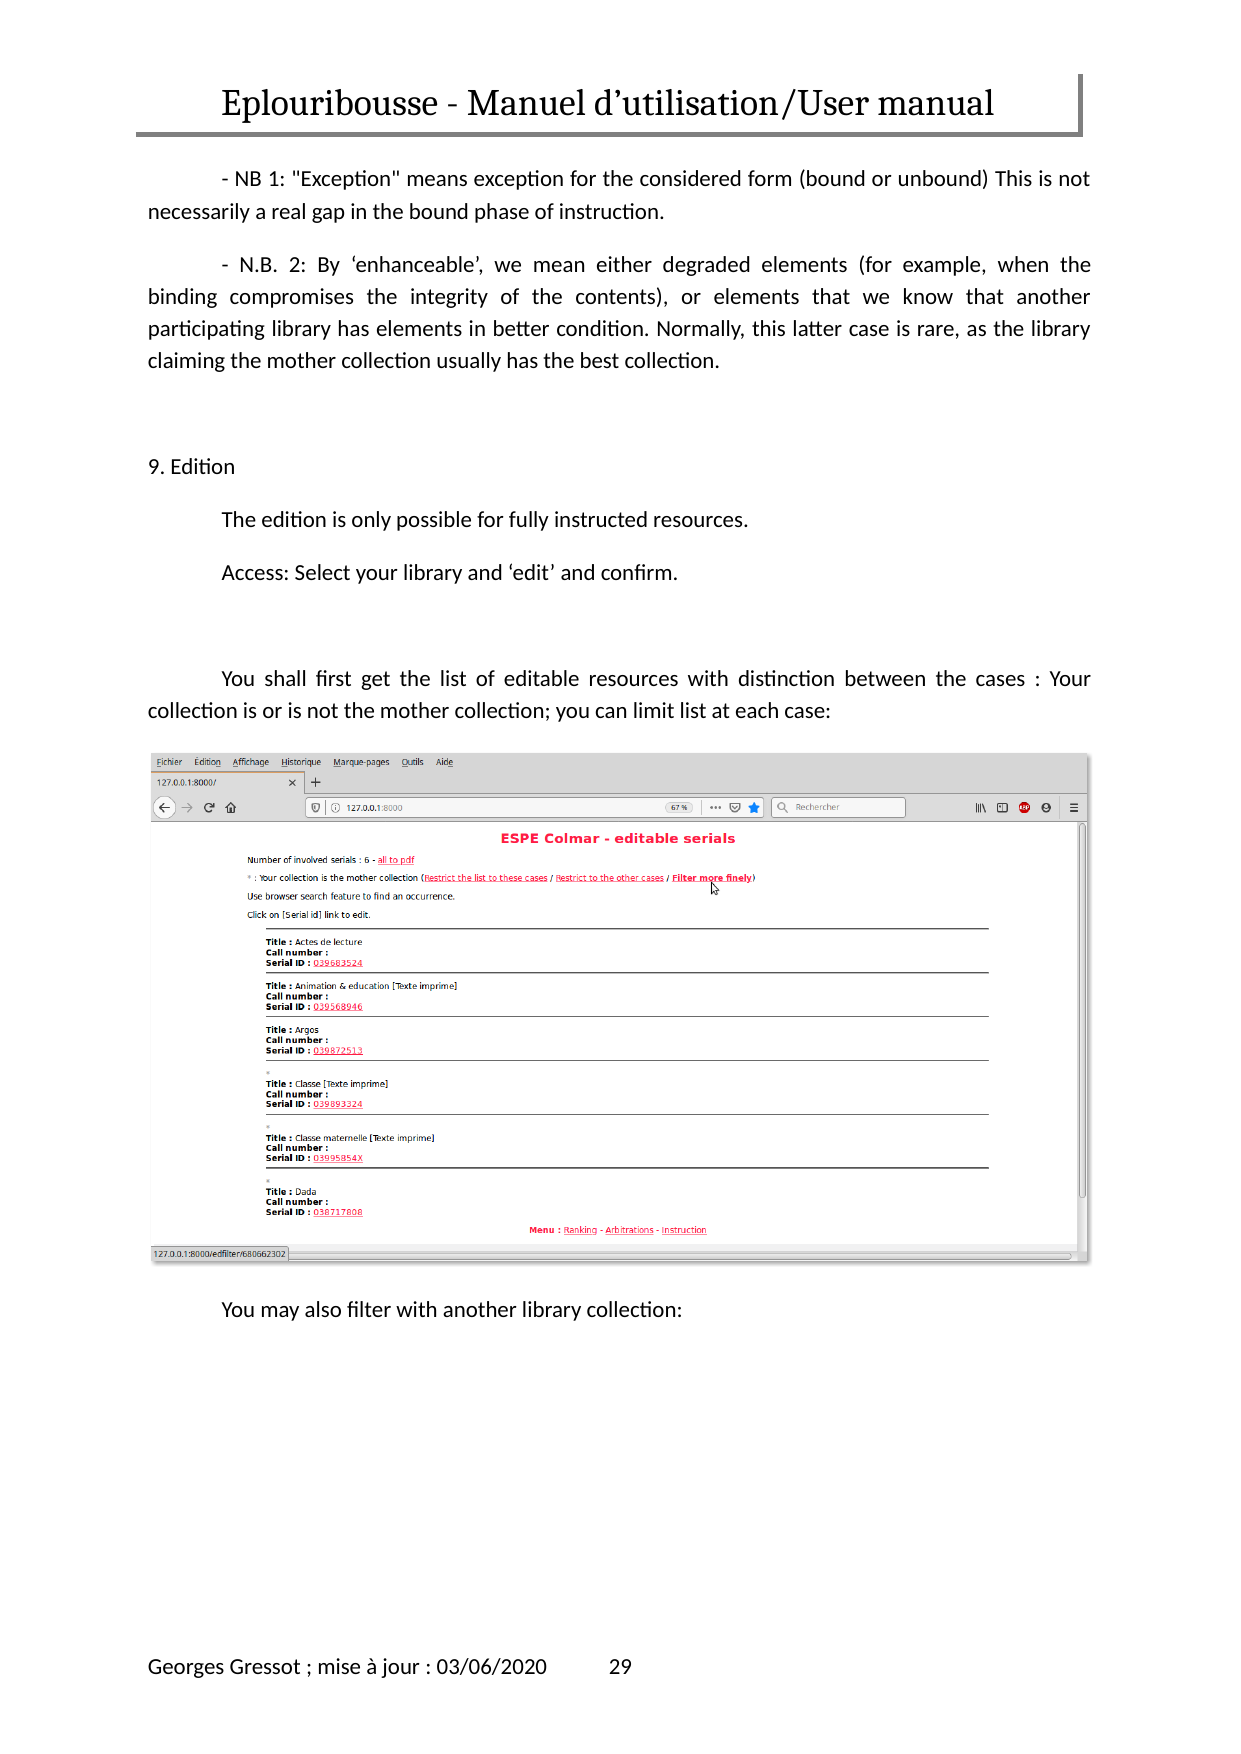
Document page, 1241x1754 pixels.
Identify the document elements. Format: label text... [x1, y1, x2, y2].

text - NB 1: "Exception" means exception for the considered form (bound or unbound) This is not necessarily a real gap in the bound phase of instruction. [148, 164, 1093, 225]
text You may also filter with another library collection: [148, 1267, 1093, 1323]
text The edition is only possible for fully instructed resources. [148, 505, 1093, 533]
text Access: Select your library and ‘edit’ and confirm. [148, 558, 1093, 586]
picture [147, 749, 1093, 1267]
text - N.B. 2: By ‘enhanceable’, we mean either degraded elements (for example, when the binding compromises the integrity of the contents), or elements that we know that another participating library has elements in better condition. Normally, this latter case is rare, as the library claiming the mother collection usually has the best collection. [148, 250, 1093, 374]
text 9. Edition [148, 452, 1093, 480]
text You shall first get the list of editable resources with distinction between the cases : Your collection is or is not the mother collection; you can limit list at each case: [148, 664, 1093, 725]
